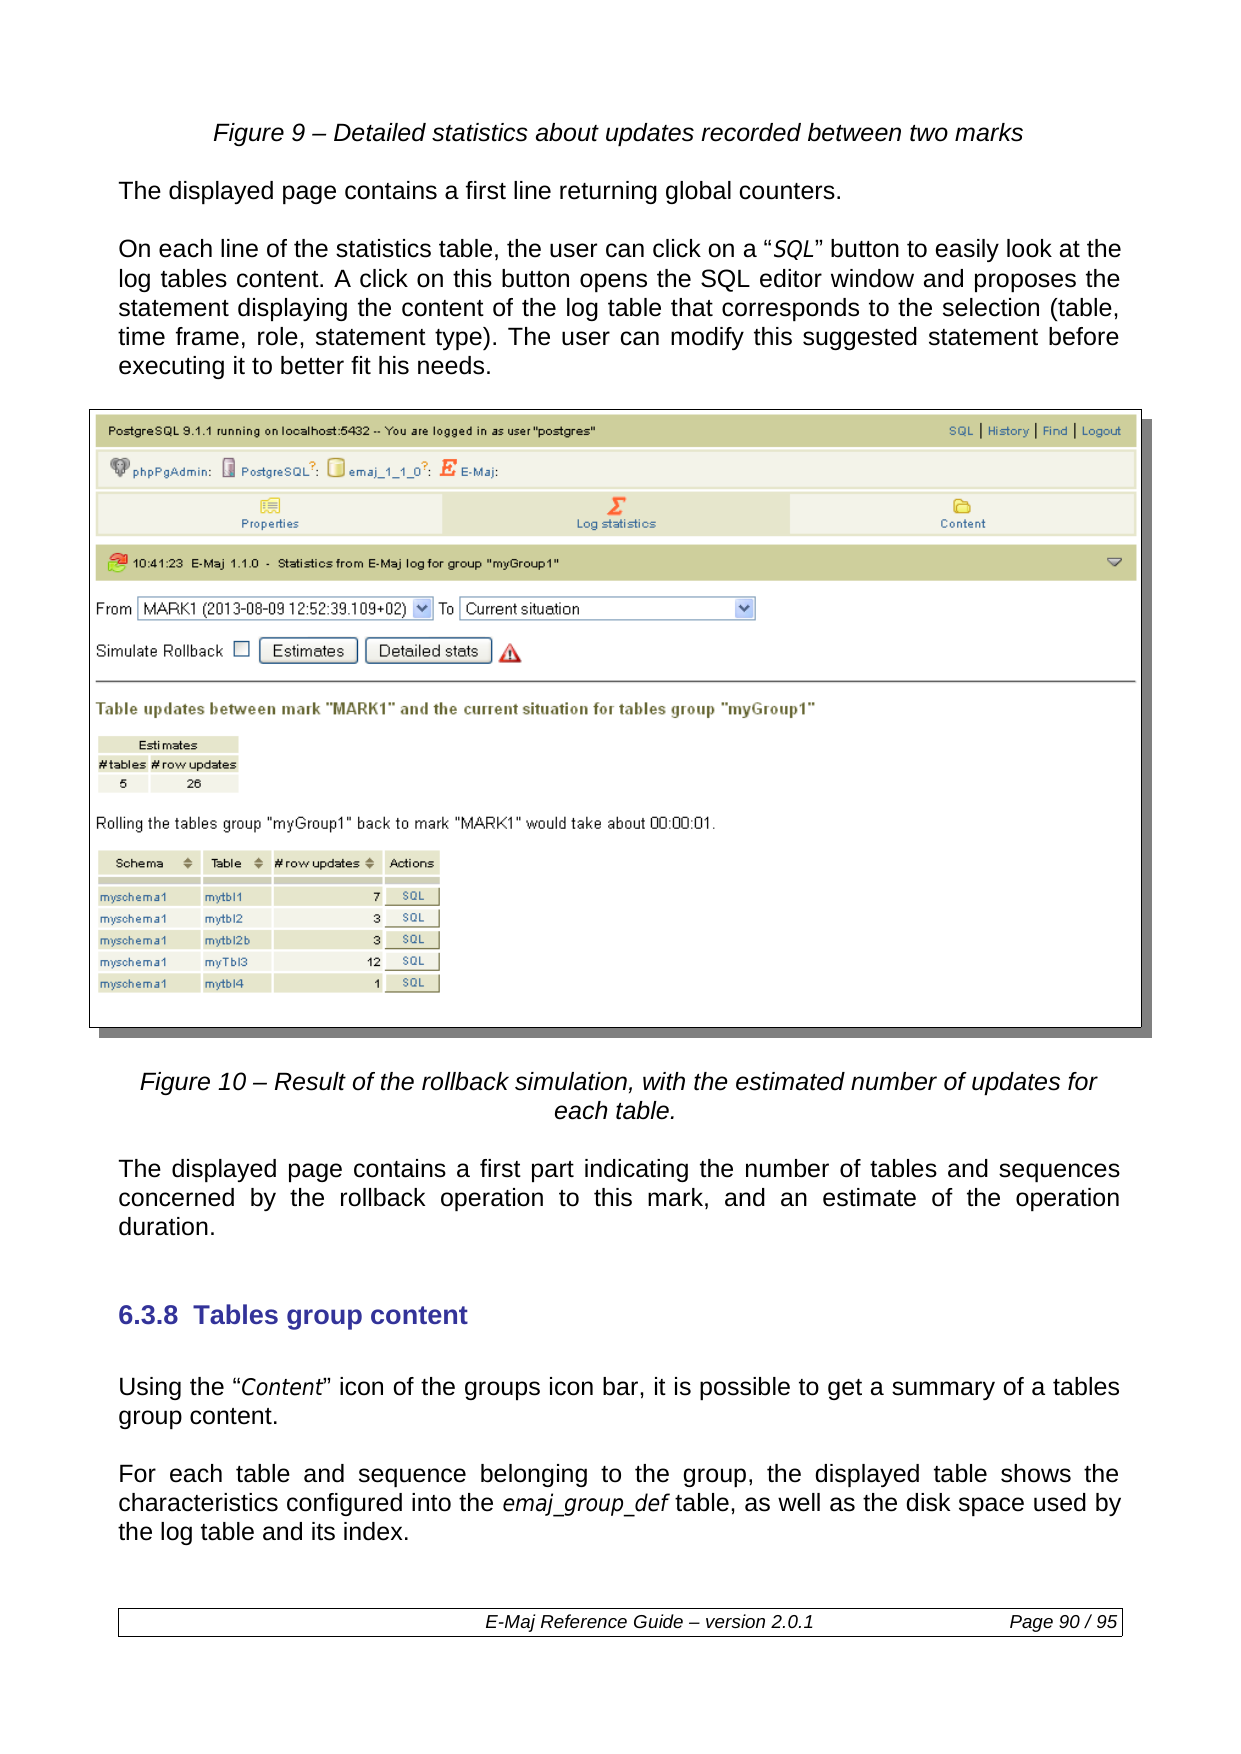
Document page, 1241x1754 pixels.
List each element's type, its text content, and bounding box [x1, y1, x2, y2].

text Figure 10 – Result of the rollback simulation, with the estimated number of updates for each table. [118, 1067, 1122, 1125]
text Figure 9 – Detailed statistics about updates recorded between two marks [118, 118, 1122, 147]
text For each table and sequence belonging to the group, the displayed table shows the characteristics configured into the emaj_group_def table, as well as the disk space used by the log table and its index. [118, 1459, 1122, 1546]
text The displayed page contains a first line returning global counters. [118, 176, 1122, 205]
picture [91, 411, 1138, 1024]
text On each line of the statistics table, the user can click on a “SQL” button to easily look at the log tables content. A click on this button opens the SQL editor window and proposes the statement displaying the content of the log table that corresponds to the selection (table, time frame, role, statement type). The user can modify this suggested statement before executing it to better fit his needs. [118, 234, 1122, 380]
text Using the “Content” icon of the groups icon bar, it is possible to get a summary of a tables group content. [118, 1372, 1122, 1430]
subtitle Tables group content [118, 1299, 1122, 1330]
text The displayed page contains a first part indicating the number of tables and sequences concerned by the rollback operation to this mark, and an estimate of the operation duration. [118, 1154, 1122, 1241]
